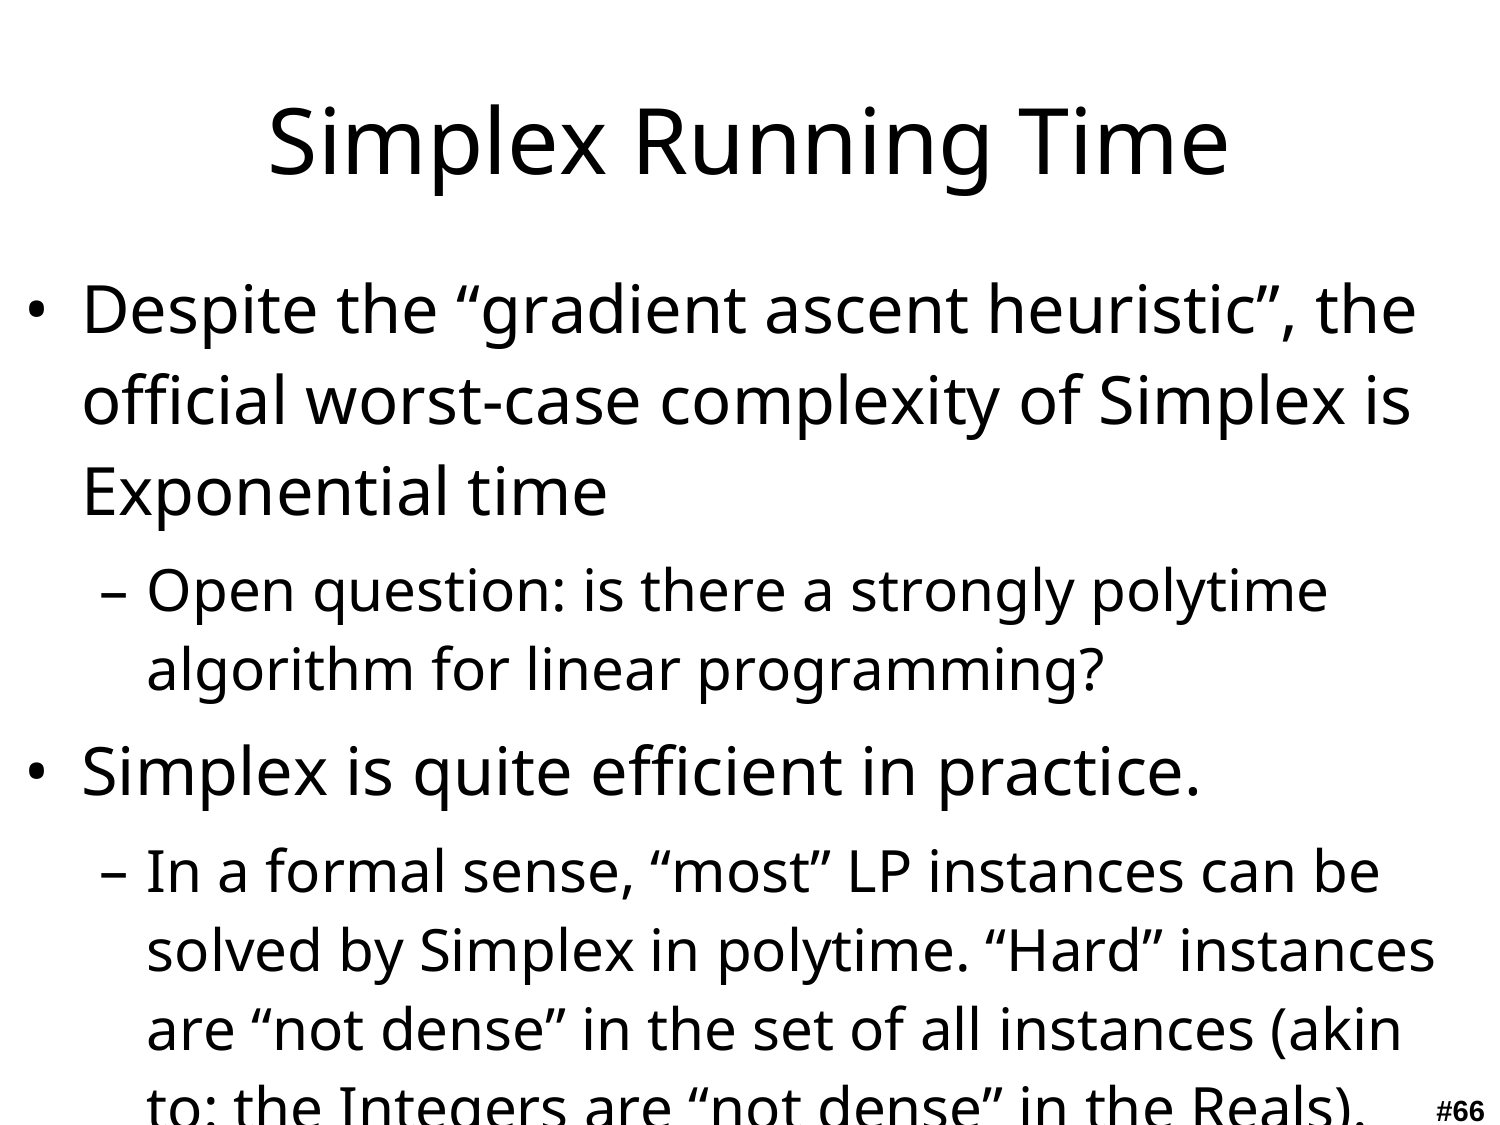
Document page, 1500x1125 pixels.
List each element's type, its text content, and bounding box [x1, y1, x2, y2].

title Simplex Running Time [24, 45, 1476, 233]
list Despite the “gradient ascent heuristic”, the official worst-case complexity of Simplex is Exponential time Open question: is there a strongly polytime algorithm for linear programming? Simplex is quite efficient in practice. In a formal sense, “most” LP instances can be solved by Simplex in polytime. “Hard” instances are “not dense” in the set of all instances (akin to: the Integers are “not dense” in the Reals). 0-1 Integer Linear Programming is NP-Hard. [24, 262, 1476, 1120]
